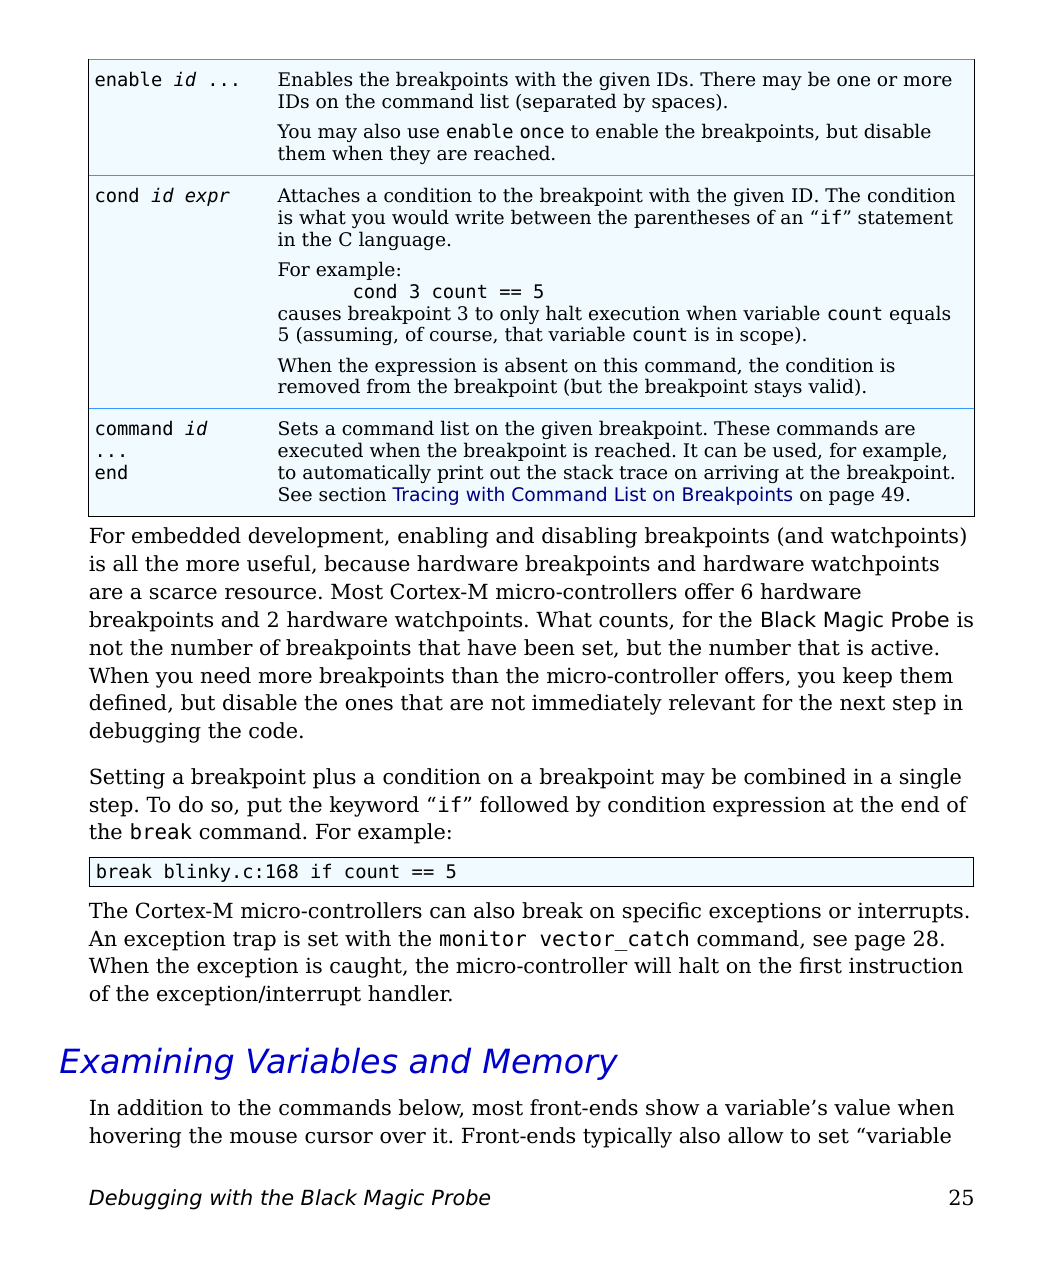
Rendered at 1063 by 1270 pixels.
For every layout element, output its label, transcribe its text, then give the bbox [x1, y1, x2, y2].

table_cell enable id ... [89, 60, 272, 175]
table_cell Attaches a condition to the breakpoint with the given ID. The condition is what you would write between the parentheses of an “if” statement in the C language. For example: cond 3 count == 5 causes breakpoint 3 to only halt execution when variable count equals 5 (assuming, of course, that variable count is in scope). When the expression is absent on this command, the condition is removed from the breakpoint (but the breakpoint stays valid). [272, 176, 974, 408]
text Setting a breakpoint plus a condition on a breakpoint may be combined in a single step. To do so, put the keyword “if” followed by condition expression at the end of the break command. For example: [88, 765, 974, 845]
text break blinky.c:168 if count == 5 [90, 858, 973, 886]
table_cell Sets a command list on the given breakpoint. These commands are executed when the breakpoint is reached. It can be used, for example, to automatically print out the stack trace on arriving at the breakpoint. See section Tracing with Command List on Breakpoints on page 49. [272, 409, 974, 516]
table_cell command id ... end [89, 409, 272, 516]
text For embedded development, enabling and disabling breakpoints (and watchpoints) is all the more useful, because hardware breakpoints and hardware watchpoints are a scarce resource. Most Cortex-M micro-controllers offer 6 hardware breakpoints and 2 hardware watchpoints. What counts, for the Black Magic Probe is not the number of breakpoints that have been set, but the number that is active. When you need more breakpoints than the micro-controller offers, you keep them defined, but disable the ones that are not immediately relevant for the next step in debugging the code. [88, 524, 974, 743]
text The Cortex-M micro-controllers can also break on specific exceptions or interrupts. An exception trap is set with the monitor vector_catch command, see page 28. When the exception is caught, the micro-controller will halt on the first instruction of the exception/interrupt handler. [88, 899, 974, 1007]
subtitle Examining Variables and Memory [59, 1043, 974, 1082]
text In addition to the commands below, most front-ends show a variable’s value when hovering the mouse cursor over it. Front-ends typically also allow to set “variable [88, 1096, 974, 1148]
table_cell Enables the breakpoints with the given IDs. There may be one or more IDs on the command list (separated by spaces). You may also use enable once to enable the breakpoints, but disable them when they are reached. [272, 60, 974, 175]
table_cell cond id expr [89, 176, 272, 408]
